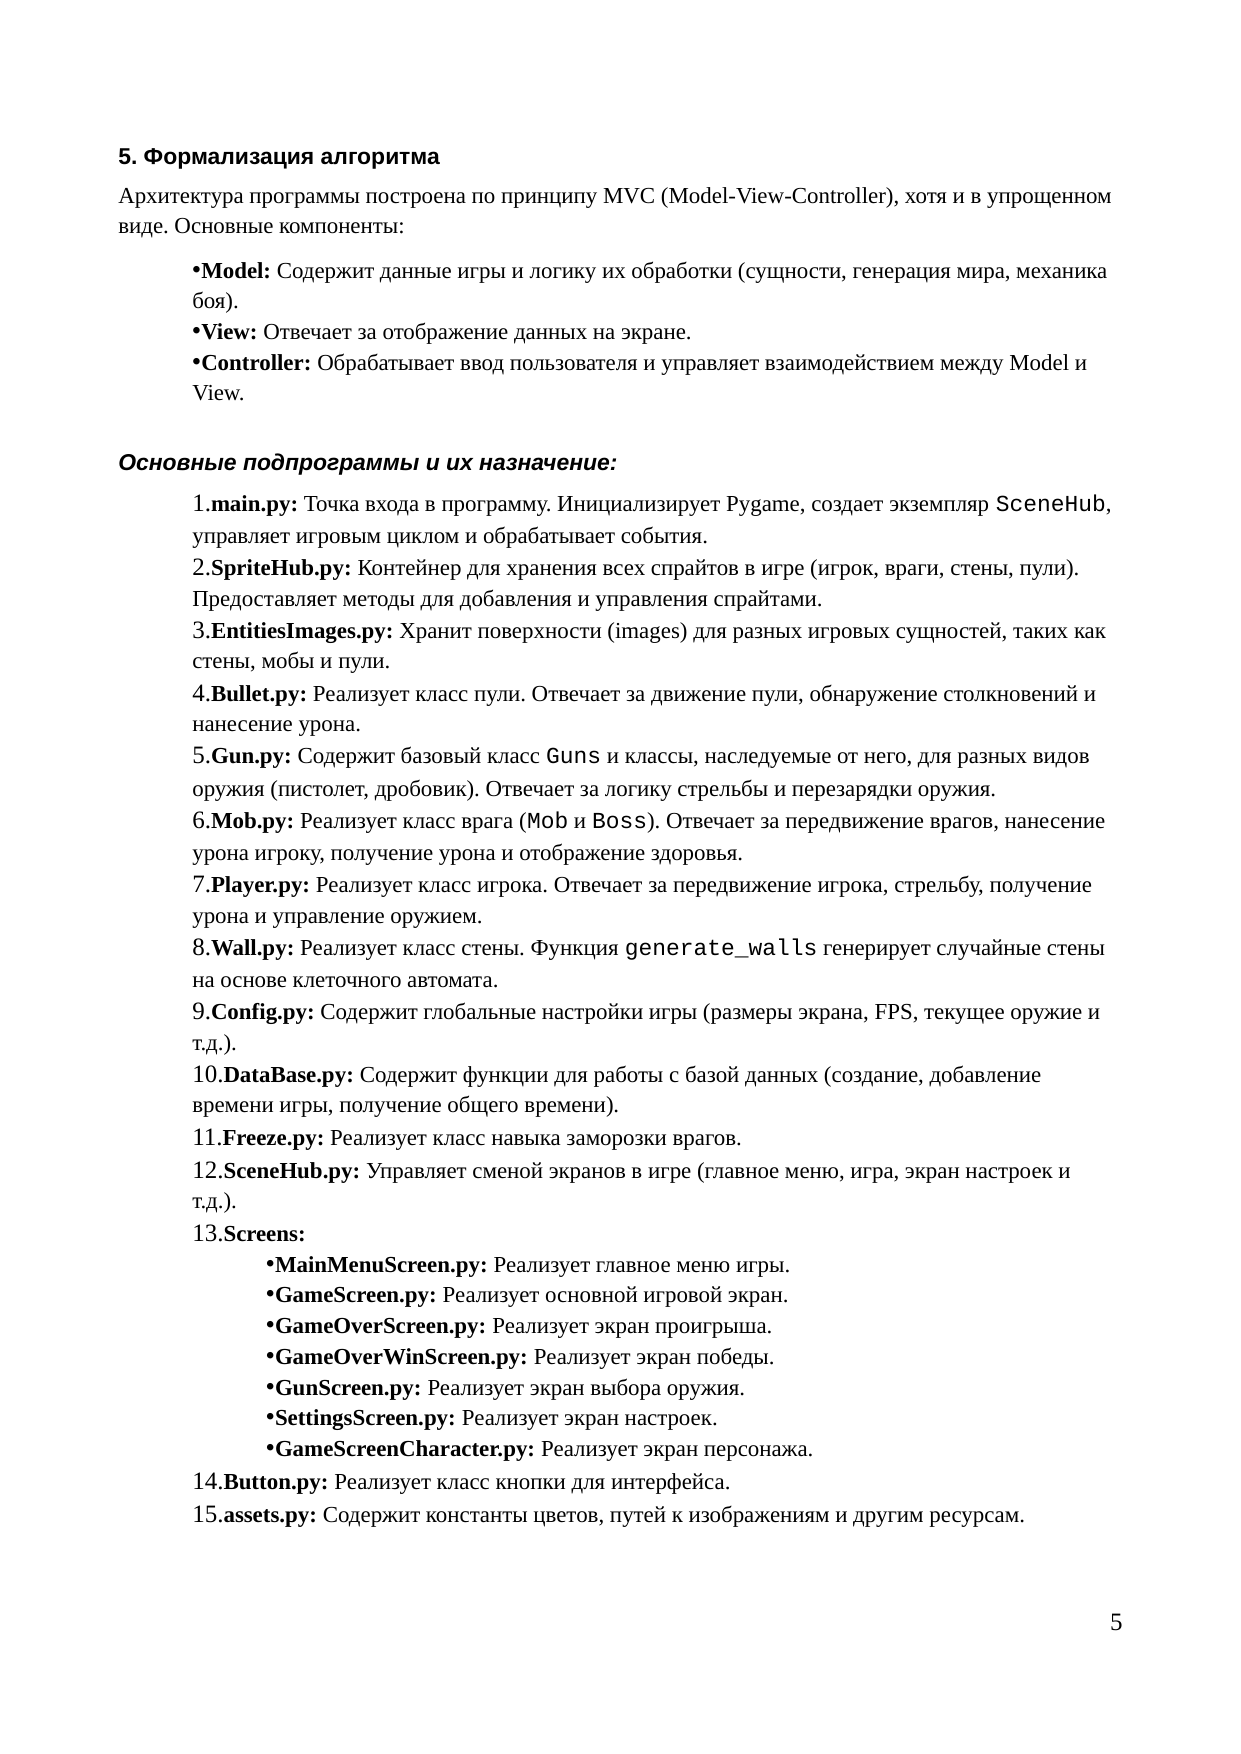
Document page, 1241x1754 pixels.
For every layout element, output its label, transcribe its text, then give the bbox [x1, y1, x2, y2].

list Bullet.py: Реализует класс пули. Отвечает за движение пули, обнаружение столкновений и нанесение урона. [118, 678, 1122, 737]
list GameScreenCharacter.py: Реализует экран персонажа. [118, 1435, 1122, 1462]
list Model: Содержит данные игры и логику их обработки (сущности, генерация мира, механика боя). [118, 257, 1122, 314]
list DataBase.py: Содержит функции для работы с базой данных (создание, добавление времени игры, получение общего времени). [118, 1059, 1122, 1118]
list Mob.py: Реализует класс врага (Mob и Boss). Отвечает за передвижение врагов, нанесение урона игроку, получение урона и отображение здоровья. [118, 805, 1122, 865]
list View: Отвечает за отображение данных на экране. [118, 318, 1122, 344]
list SettingsScreen.py: Реализует экран настроек. [118, 1404, 1122, 1431]
list Gun.py: Содержит базовый класс Guns и классы, наследуемые от него, для разных видов оружия (пистолет, дробовик). Отвечает за логику стрельбы и перезарядки оружия. [118, 741, 1122, 801]
subtitle Основные подпрограммы и их назначение: [118, 449, 1122, 475]
list Config.py: Содержит глобальные настройки игры (размеры экрана, FPS, текущее оружие и т.д.). [118, 996, 1122, 1055]
list GunScreen.py: Реализует экран выбора оружия. [118, 1373, 1122, 1400]
list Screens: [118, 1218, 1122, 1246]
list Freeze.py: Реализует класс навыка заморозки врагов. [118, 1122, 1122, 1151]
list Wall.py: Реализует класс стены. Функция generate_walls генерирует случайные стены на основе клеточного автомата. [118, 932, 1122, 992]
list Controller: Обрабатывает ввод пользователя и управляет взаимодействием между Model и View. [118, 348, 1122, 406]
text Архитектура программы построена по принципу MVC (Model-View-Controller), хотя и в упрощенном виде. Основные компоненты: [118, 182, 1122, 238]
list SpriteHub.py: Контейнер для хранения всех спрайтов в игре (игрок, враги, стены, пули). Предоставляет методы для добавления и управления спрайтами. [118, 552, 1122, 611]
list SceneHub.py: Управляет сменой экранов в игре (главное меню, игра, экран настроек и т.д.). [118, 1155, 1122, 1214]
list GameOverScreen.py: Реализует экран проигрыша. [118, 1312, 1122, 1339]
list Player.py: Реализует класс игрока. Отвечает за передвижение игрока, стрельбу, получение урона и управление оружием. [118, 869, 1122, 928]
list main.py: Точка входа в программу. Инициализирует Pygame, создает экземпляр SceneHub, управляет игровым циклом и обрабатывает события. [118, 488, 1122, 548]
list EntitiesImages.py: Хранит поверхности (images) для разных игровых сущностей, таких как стены, мобы и пули. [118, 615, 1122, 674]
list MainMenuScreen.py: Реализует главное меню игры. [118, 1251, 1122, 1277]
list GameOverWinScreen.py: Реализует экран победы. [118, 1343, 1122, 1369]
list GameScreen.py: Реализует основной игровой экран. [118, 1281, 1122, 1308]
list assets.py: Содержит константы цветов, путей к изображениям и другим ресурсам. [118, 1499, 1122, 1527]
subtitle 5. Формализация алгоритма [118, 143, 1122, 169]
list Button.py: Реализует класс кнопки для интерфейса. [118, 1466, 1122, 1494]
